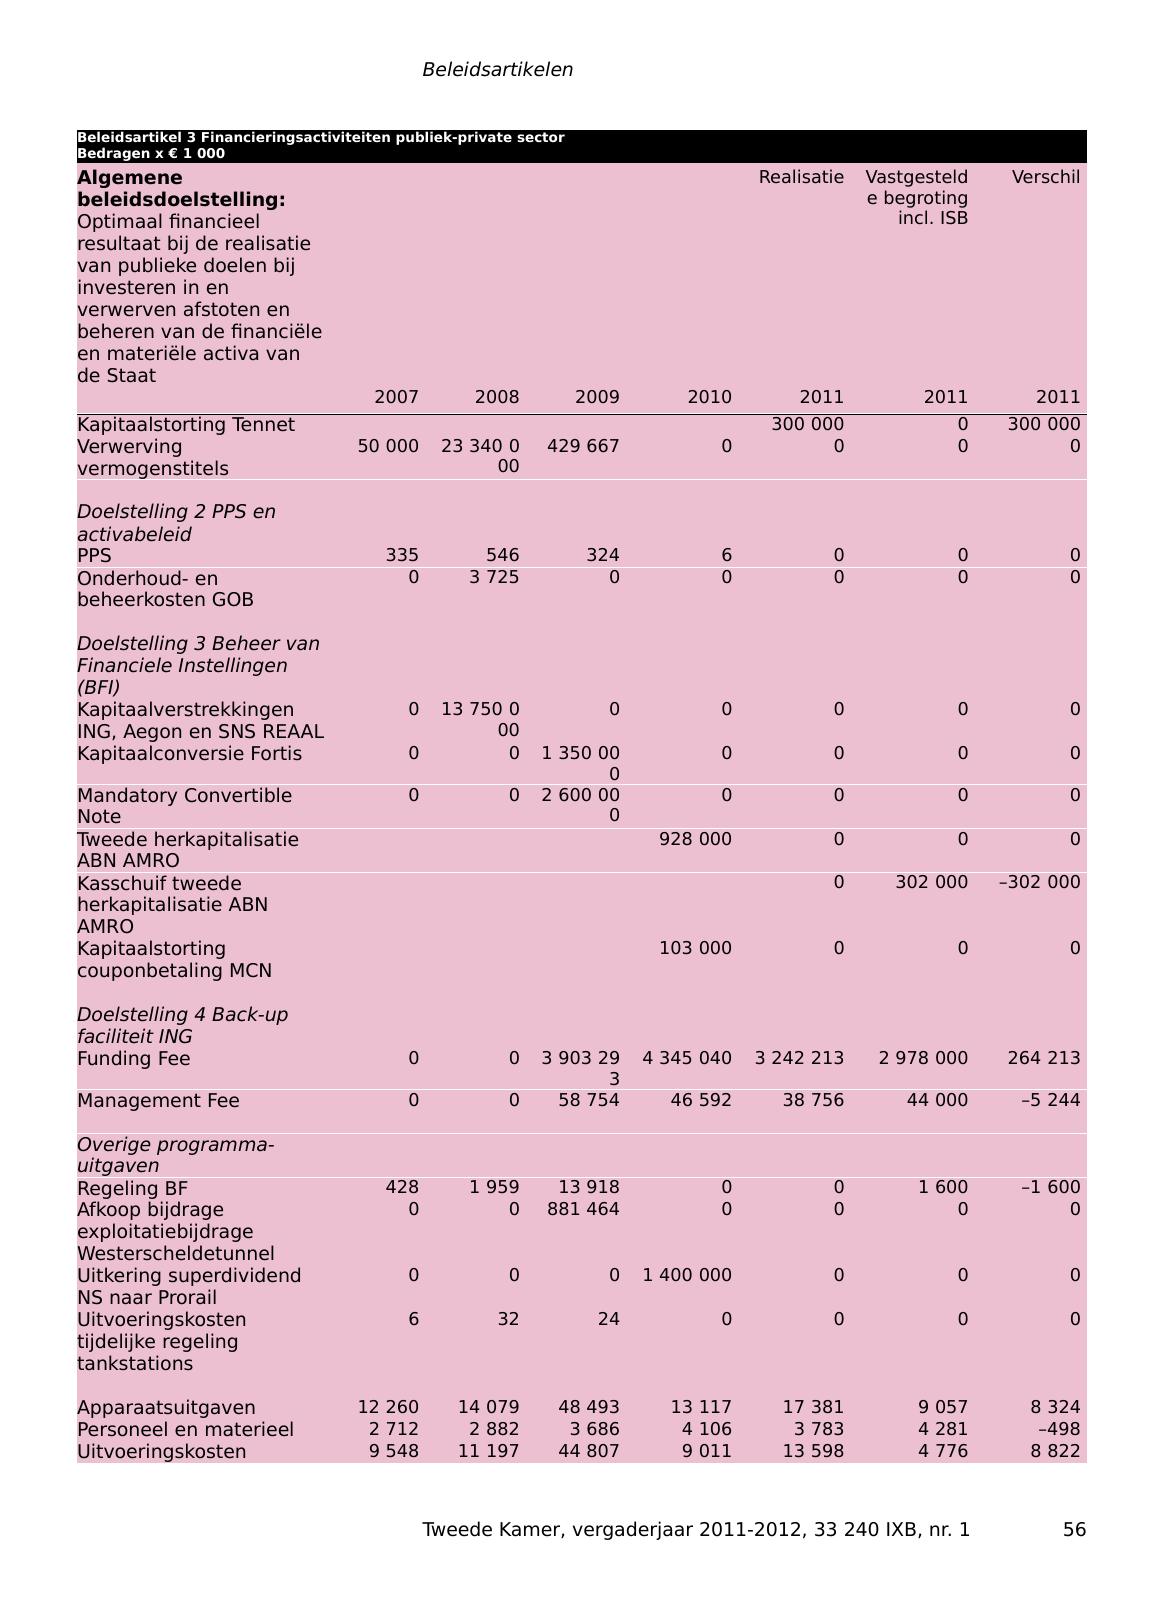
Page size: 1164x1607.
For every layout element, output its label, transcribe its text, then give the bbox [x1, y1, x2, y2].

table_cell 103 000 [626, 938, 738, 982]
table_cell Regeling BF [77, 1178, 325, 1199]
table_cell [738, 633, 850, 699]
table_cell 13 750 000 [425, 699, 526, 743]
table_cell 3 783 [738, 1419, 850, 1441]
table_cell [974, 611, 1087, 633]
table_cell 32 [425, 1309, 526, 1375]
table_cell 0 [974, 938, 1087, 982]
table_cell 1 600 [850, 1178, 974, 1199]
table_cell 0 [738, 1178, 850, 1199]
table_cell [738, 1111, 850, 1133]
table_cell [526, 873, 626, 938]
table_cell 0 [738, 1265, 850, 1309]
table_cell [325, 829, 425, 872]
table_cell 0 [738, 1199, 850, 1265]
table_cell [526, 480, 626, 501]
table_cell [850, 501, 974, 545]
table_cell Kapitaalverstrekkingen ING, Aegon en SNS REAAL [77, 699, 325, 743]
table_cell 50 000 [325, 436, 425, 479]
table_cell 0 [850, 829, 974, 872]
table_cell [425, 163, 526, 387]
table_cell 1 400 000 [626, 1265, 738, 1309]
table_cell 0 [974, 1265, 1087, 1309]
table_cell 2 600 000 [526, 785, 626, 828]
table_cell 3 903 293 [526, 1048, 626, 1089]
table_cell [526, 1111, 626, 1133]
table_cell [425, 633, 526, 699]
table_cell 48 493 [526, 1397, 626, 1419]
table_cell [626, 480, 738, 501]
table_cell [77, 1111, 325, 1133]
table_cell 17 381 [738, 1397, 850, 1419]
table_cell [974, 1375, 1087, 1397]
table_cell 0 [974, 785, 1087, 828]
table_cell 0 [974, 743, 1087, 784]
table_cell PPS [77, 545, 325, 567]
table_cell [626, 501, 738, 545]
table_cell [626, 611, 738, 633]
table_cell [850, 1134, 974, 1177]
table_cell 335 [325, 545, 425, 567]
table_cell 1 350 000 [526, 743, 626, 784]
table_cell 0 [738, 938, 850, 982]
table_cell 2010 [626, 387, 738, 413]
table_cell [325, 873, 425, 938]
table_cell 44 807 [526, 1441, 626, 1463]
table_cell 0 [325, 743, 425, 784]
table_cell Realisatie [738, 163, 850, 387]
table_cell [974, 501, 1087, 545]
table_cell [77, 611, 325, 633]
table_cell Apparaatsuitgaven [77, 1397, 325, 1419]
table_cell 0 [626, 1199, 738, 1265]
table_cell 9 011 [626, 1441, 738, 1463]
table_cell [626, 1375, 738, 1397]
table_cell –1 600 [974, 1178, 1087, 1199]
table_cell [626, 1111, 738, 1133]
table_cell 6 [325, 1309, 425, 1375]
table_cell 928 000 [626, 829, 738, 872]
table_cell Funding Fee [77, 1048, 325, 1089]
table_cell –302 000 [974, 873, 1087, 938]
table_cell [738, 480, 850, 501]
table_cell 4 776 [850, 1441, 974, 1463]
table_cell [526, 633, 626, 699]
table_cell 324 [526, 545, 626, 567]
table_cell 58 754 [526, 1090, 626, 1111]
table_cell 0 [738, 743, 850, 784]
table_cell 0 [738, 829, 850, 872]
table_cell 23 340 000 [425, 436, 526, 479]
table_cell Vastgestelde begroting incl. ISB [850, 163, 974, 387]
table_cell [850, 611, 974, 633]
table_cell [526, 163, 626, 387]
table_cell [425, 982, 526, 1004]
table_cell Doelstelling 2 PPS en activabeleid [77, 501, 325, 545]
table_cell [425, 480, 526, 501]
table_cell 44 000 [850, 1090, 974, 1111]
table_cell 0 [526, 699, 626, 743]
table_cell Kapitaalstorting couponbetaling MCN [77, 938, 325, 982]
table_cell [626, 633, 738, 699]
table_cell 4 281 [850, 1419, 974, 1441]
table_cell [325, 1004, 425, 1048]
table_cell 2 882 [425, 1419, 526, 1441]
table_cell 3 686 [526, 1419, 626, 1441]
table_cell 2008 [425, 387, 526, 413]
table_cell [974, 1004, 1087, 1048]
table_cell Verwerving vermogenstitels [77, 436, 325, 479]
table_cell [738, 1375, 850, 1397]
table_cell 8 822 [974, 1441, 1087, 1463]
table_header Beleidsartikel 3 Financieringsactiviteiten publiek-private sector Bedragen x € 1 000 [77, 130, 1087, 161]
table_cell [425, 1134, 526, 1177]
table_cell 12 260 [325, 1397, 425, 1419]
table_cell 0 [626, 785, 738, 828]
table_cell [850, 1111, 974, 1133]
table_cell [738, 982, 850, 1004]
table_cell 2 712 [325, 1419, 425, 1441]
table_cell Doelstelling 4 Back-up faciliteit ING [77, 1004, 325, 1048]
table_cell 13 918 [526, 1178, 626, 1199]
table_cell [626, 1004, 738, 1048]
table_cell [526, 1134, 626, 1177]
table_cell 14 079 [425, 1397, 526, 1419]
table_cell [850, 1004, 974, 1048]
table_cell 0 [738, 873, 850, 938]
table_cell 13 598 [738, 1441, 850, 1463]
table_cell [974, 982, 1087, 1004]
table_cell 0 [974, 1199, 1087, 1265]
table_cell [325, 501, 425, 545]
table_cell [325, 480, 425, 501]
table_cell 2011 [738, 387, 850, 413]
table_cell 2011 [974, 387, 1087, 413]
table_cell [850, 633, 974, 699]
table_cell 8 324 [974, 1397, 1087, 1419]
table_cell 0 [850, 415, 974, 436]
table_cell 0 [425, 1199, 526, 1265]
table_cell 0 [974, 568, 1087, 611]
table_cell [626, 1134, 738, 1177]
table_cell [526, 415, 626, 436]
table_cell 0 [425, 743, 526, 784]
table_cell [526, 938, 626, 982]
table_cell [974, 1111, 1087, 1133]
table_cell 0 [325, 699, 425, 743]
table_cell Uitkering superdividend NS naar Prorail [77, 1265, 325, 1309]
table_cell [850, 1375, 974, 1397]
table_cell Afkoop bijdrage exploitatiebijdrage Westerscheldetunnel [77, 1199, 325, 1265]
table_cell 13 117 [626, 1397, 738, 1419]
table_cell [77, 1375, 325, 1397]
table_cell 0 [626, 436, 738, 479]
table_cell [425, 415, 526, 436]
table_cell 0 [738, 785, 850, 828]
table_cell 0 [850, 1265, 974, 1309]
table_cell 0 [738, 699, 850, 743]
table_cell 0 [325, 785, 425, 828]
table_cell 0 [325, 1199, 425, 1265]
table_cell 0 [850, 938, 974, 982]
table_cell [325, 1111, 425, 1133]
table_cell Algemene beleidsdoelstelling: Optimaal financieel resultaat bij de realisatie van publieke doelen bij investeren in en verwerven afstoten en beheren van de financiële en materiële activa van de Staat [77, 163, 325, 387]
table_cell 264 213 [974, 1048, 1087, 1089]
table_cell Onderhoud- en beheerkosten GOB [77, 568, 325, 611]
table_cell [526, 501, 626, 545]
table_cell [325, 611, 425, 633]
table_cell 0 [626, 743, 738, 784]
table_cell 300 000 [738, 415, 850, 436]
table_cell 428 [325, 1178, 425, 1199]
table_cell 0 [850, 545, 974, 567]
table_cell 0 [850, 568, 974, 611]
table_cell 1 959 [425, 1178, 526, 1199]
table_cell [626, 415, 738, 436]
table_cell 0 [974, 1309, 1087, 1375]
table_cell 0 [850, 1309, 974, 1375]
table_cell 0 [738, 436, 850, 479]
table_cell 546 [425, 545, 526, 567]
table_cell [425, 501, 526, 545]
table_cell 0 [626, 568, 738, 611]
table_cell [425, 829, 526, 872]
table_cell 0 [738, 568, 850, 611]
table_cell 0 [425, 1265, 526, 1309]
table_cell 0 [325, 1265, 425, 1309]
table_cell 0 [325, 568, 425, 611]
table_cell [526, 829, 626, 872]
table_cell 0 [626, 1309, 738, 1375]
table_cell 0 [526, 1265, 626, 1309]
table_cell [738, 1004, 850, 1048]
table_cell [738, 501, 850, 545]
table_cell 6 [626, 545, 738, 567]
table_cell [325, 633, 425, 699]
table_cell 0 [425, 1048, 526, 1089]
table_cell [738, 1134, 850, 1177]
table_cell –498 [974, 1419, 1087, 1441]
table_cell 0 [325, 1090, 425, 1111]
table_cell 0 [626, 1178, 738, 1199]
table_cell [850, 982, 974, 1004]
table_cell [325, 938, 425, 982]
table_cell 2011 [850, 387, 974, 413]
table_cell 0 [974, 829, 1087, 872]
table_cell 24 [526, 1309, 626, 1375]
table_cell [626, 873, 738, 938]
table_cell 0 [974, 545, 1087, 567]
table_cell [526, 611, 626, 633]
table_cell [425, 1004, 526, 1048]
table_cell [526, 1004, 626, 1048]
table_cell 4 345 040 [626, 1048, 738, 1089]
table_cell 11 197 [425, 1441, 526, 1463]
table_cell 300 000 [974, 415, 1087, 436]
table_cell Uitvoeringskosten [77, 1441, 325, 1463]
table_cell [325, 1134, 425, 1177]
table_cell 0 [425, 1090, 526, 1111]
table_cell [738, 611, 850, 633]
table_cell 9 057 [850, 1397, 974, 1419]
table_cell Personeel en materieel [77, 1419, 325, 1441]
table_cell [526, 1375, 626, 1397]
table_cell [77, 480, 325, 501]
table_cell Verschil [974, 163, 1087, 387]
table_cell [425, 938, 526, 982]
table_cell 0 [974, 699, 1087, 743]
table_cell –5 244 [974, 1090, 1087, 1111]
table_cell Kapitaalconversie Fortis [77, 743, 325, 784]
table_cell 2009 [526, 387, 626, 413]
table_cell [974, 480, 1087, 501]
table_cell 0 [626, 699, 738, 743]
table_cell [425, 873, 526, 938]
table_cell 9 548 [325, 1441, 425, 1463]
table_cell Uitvoeringskosten tijdelijke regeling tankstations [77, 1309, 325, 1375]
table_cell 0 [974, 436, 1087, 479]
table_cell 2 978 000 [850, 1048, 974, 1089]
table_cell 302 000 [850, 873, 974, 938]
table_cell 38 756 [738, 1090, 850, 1111]
table_cell 46 592 [626, 1090, 738, 1111]
table_cell 0 [325, 1048, 425, 1089]
table_cell [325, 982, 425, 1004]
table_cell [325, 1375, 425, 1397]
table_cell [850, 480, 974, 501]
table_cell Overige programma-uitgaven [77, 1134, 325, 1177]
table_cell [77, 387, 325, 413]
table_cell 429 667 [526, 436, 626, 479]
table_cell Kapitaalstorting Tennet [77, 415, 325, 436]
table_cell [425, 611, 526, 633]
table_cell [425, 1375, 526, 1397]
table_cell [77, 982, 325, 1004]
table_cell 4 106 [626, 1419, 738, 1441]
table_cell 3 242 213 [738, 1048, 850, 1089]
table_cell [974, 1134, 1087, 1177]
table_cell 0 [850, 1199, 974, 1265]
table_cell [626, 163, 738, 387]
table_cell 0 [425, 785, 526, 828]
table_cell Tweede herkapitalisatie ABN AMRO [77, 829, 325, 872]
table_cell Management Fee [77, 1090, 325, 1111]
table_cell 0 [850, 743, 974, 784]
table_cell 0 [526, 568, 626, 611]
table_cell 0 [738, 545, 850, 567]
table_cell [325, 163, 425, 387]
table_cell [626, 982, 738, 1004]
table_cell 0 [850, 436, 974, 479]
table_cell 881 464 [526, 1199, 626, 1265]
table_cell 3 725 [425, 568, 526, 611]
table_cell 2007 [325, 387, 425, 413]
table_cell [425, 1111, 526, 1133]
table_cell [974, 633, 1087, 699]
table_cell Kasschuif tweede herkapitalisatie ABN AMRO [77, 873, 325, 938]
table_cell [526, 982, 626, 1004]
table_cell Doelstelling 3 Beheer van Financiele Instellingen (BFI) [77, 633, 325, 699]
table_cell 0 [850, 699, 974, 743]
table_cell 0 [738, 1309, 850, 1375]
table_cell Mandatory Convertible Note [77, 785, 325, 828]
table_cell 0 [850, 785, 974, 828]
table_cell [325, 415, 425, 436]
